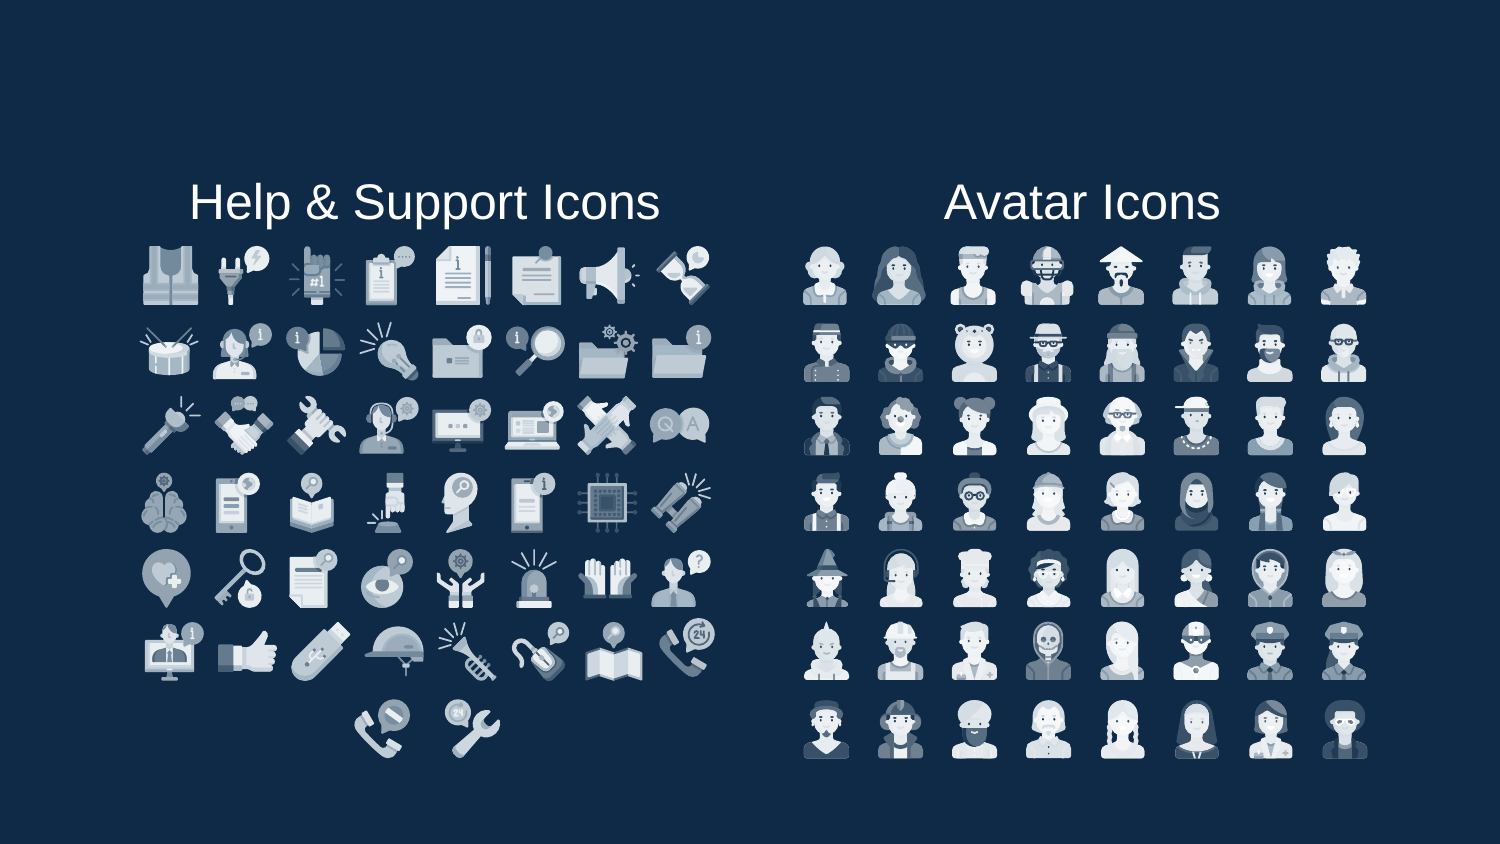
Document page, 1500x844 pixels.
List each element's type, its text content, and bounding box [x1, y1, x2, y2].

text_box [448, 549, 473, 579]
text_box [542, 560, 557, 570]
text_box [1322, 700, 1368, 759]
text_box [1322, 621, 1366, 680]
text_box [218, 257, 244, 305]
text_box [651, 472, 712, 533]
text_box [1173, 621, 1219, 680]
text_box [377, 339, 419, 381]
text_box [1247, 396, 1293, 456]
text_box [385, 472, 405, 519]
text_box [364, 626, 424, 677]
text_box [608, 558, 638, 599]
text_box [511, 472, 556, 533]
text_box [1247, 246, 1292, 305]
text_box [1247, 323, 1293, 382]
text_box [1099, 396, 1145, 456]
text_box [432, 398, 492, 452]
text_box [1098, 246, 1144, 305]
text_box [1027, 548, 1071, 608]
text_box [1020, 246, 1074, 305]
text_box [951, 323, 997, 382]
text_box [485, 246, 491, 306]
text_box [1321, 323, 1367, 382]
text_box [304, 246, 331, 305]
text_box [1100, 621, 1144, 680]
text_box [432, 324, 492, 378]
text_box [1320, 246, 1367, 305]
text_box [385, 321, 392, 338]
text_box [879, 548, 923, 608]
text_box [803, 700, 849, 759]
text_box [438, 644, 452, 650]
text_box [1249, 700, 1293, 759]
text_box [520, 552, 530, 567]
text_box [686, 246, 710, 271]
text_box [366, 328, 379, 341]
text_box [291, 621, 351, 681]
text_box [438, 636, 453, 643]
text_box [515, 326, 565, 376]
text_box [579, 324, 639, 379]
text_box [378, 699, 410, 734]
text_box [1027, 396, 1071, 455]
text_box [460, 621, 466, 636]
text_box [359, 339, 376, 346]
text_box [444, 699, 471, 728]
title Avatar Icons [797, 154, 1369, 234]
text_box [516, 569, 552, 608]
text_box [142, 407, 189, 455]
text_box [585, 647, 643, 681]
text_box [878, 323, 924, 382]
text_box [1322, 396, 1366, 456]
text_box [577, 395, 637, 455]
text_box [806, 548, 848, 607]
text_box [950, 246, 996, 305]
text_box [1026, 700, 1072, 759]
text_box [803, 246, 847, 305]
text_box [691, 473, 697, 487]
text_box [237, 579, 262, 608]
text_box [286, 326, 342, 376]
text_box [547, 621, 570, 646]
text_box [504, 401, 564, 450]
text_box [1175, 472, 1219, 531]
text_box [289, 549, 338, 608]
text_box [578, 558, 607, 599]
text_box [452, 636, 497, 681]
text_box [214, 411, 274, 455]
text_box [656, 251, 710, 306]
text_box [1025, 323, 1071, 382]
text_box [953, 396, 997, 456]
text_box [249, 323, 272, 348]
text_box [291, 263, 300, 272]
text_box [1101, 548, 1145, 608]
text_box [214, 548, 266, 606]
text_box [505, 326, 529, 351]
text_box [804, 472, 849, 531]
text_box [139, 327, 199, 376]
text_box [1322, 548, 1366, 607]
text_box [290, 496, 334, 533]
text_box [687, 550, 711, 575]
text_box [444, 627, 455, 639]
text_box [185, 402, 194, 412]
text_box [651, 558, 696, 607]
text_box [436, 572, 459, 608]
text_box [878, 700, 924, 759]
text_box [453, 622, 459, 636]
text_box [301, 472, 323, 499]
text_box [334, 288, 343, 297]
text_box [659, 629, 707, 678]
text_box [462, 572, 485, 608]
text_box [1025, 621, 1071, 680]
text_box [141, 472, 187, 533]
text_box [953, 548, 997, 608]
text_box [577, 472, 638, 533]
text_box [291, 287, 300, 297]
text_box [953, 472, 997, 531]
text_box [511, 638, 565, 681]
text_box [218, 630, 278, 672]
text_box [1175, 700, 1219, 759]
text_box [1101, 700, 1145, 759]
text_box [287, 395, 347, 455]
text_box [1323, 472, 1367, 531]
text_box [1247, 621, 1293, 680]
text_box [1026, 472, 1071, 531]
text_box [436, 246, 480, 305]
text_box [143, 246, 199, 305]
text_box [144, 622, 204, 681]
text_box [1174, 548, 1218, 608]
text_box [1248, 548, 1293, 608]
text_box [804, 396, 850, 456]
text_box [511, 560, 527, 570]
text_box [579, 247, 632, 304]
text_box [377, 322, 384, 339]
text_box [1173, 396, 1219, 456]
text_box [323, 328, 346, 351]
text_box [695, 478, 706, 489]
text_box [366, 521, 402, 533]
text_box [1173, 323, 1219, 382]
text_box [441, 472, 478, 533]
text_box [683, 618, 715, 653]
text_box [952, 700, 998, 759]
text_box [244, 245, 270, 274]
text_box [512, 246, 562, 306]
text_box [538, 552, 548, 567]
text_box [804, 621, 850, 680]
text_box [230, 395, 258, 412]
text_box [1101, 472, 1145, 531]
text_box [372, 513, 379, 521]
text_box [652, 324, 712, 378]
text_box [602, 621, 625, 649]
text_box [215, 472, 260, 533]
title Help & Support Icons [139, 154, 711, 234]
text_box [877, 621, 924, 680]
text_box [1249, 472, 1293, 531]
text_box [452, 710, 501, 759]
text_box [142, 548, 191, 608]
text_box [1172, 246, 1219, 305]
text_box [1099, 323, 1145, 382]
text_box [334, 263, 343, 272]
text_box [804, 323, 850, 382]
text_box [951, 621, 997, 680]
text_box [872, 246, 926, 305]
text_box [212, 328, 257, 380]
text_box [359, 396, 419, 454]
text_box [878, 472, 923, 531]
text_box [365, 246, 415, 306]
text_box [354, 710, 402, 759]
text_box [359, 348, 376, 355]
text_box [361, 548, 413, 608]
text_box [649, 407, 710, 443]
text_box [879, 396, 923, 455]
